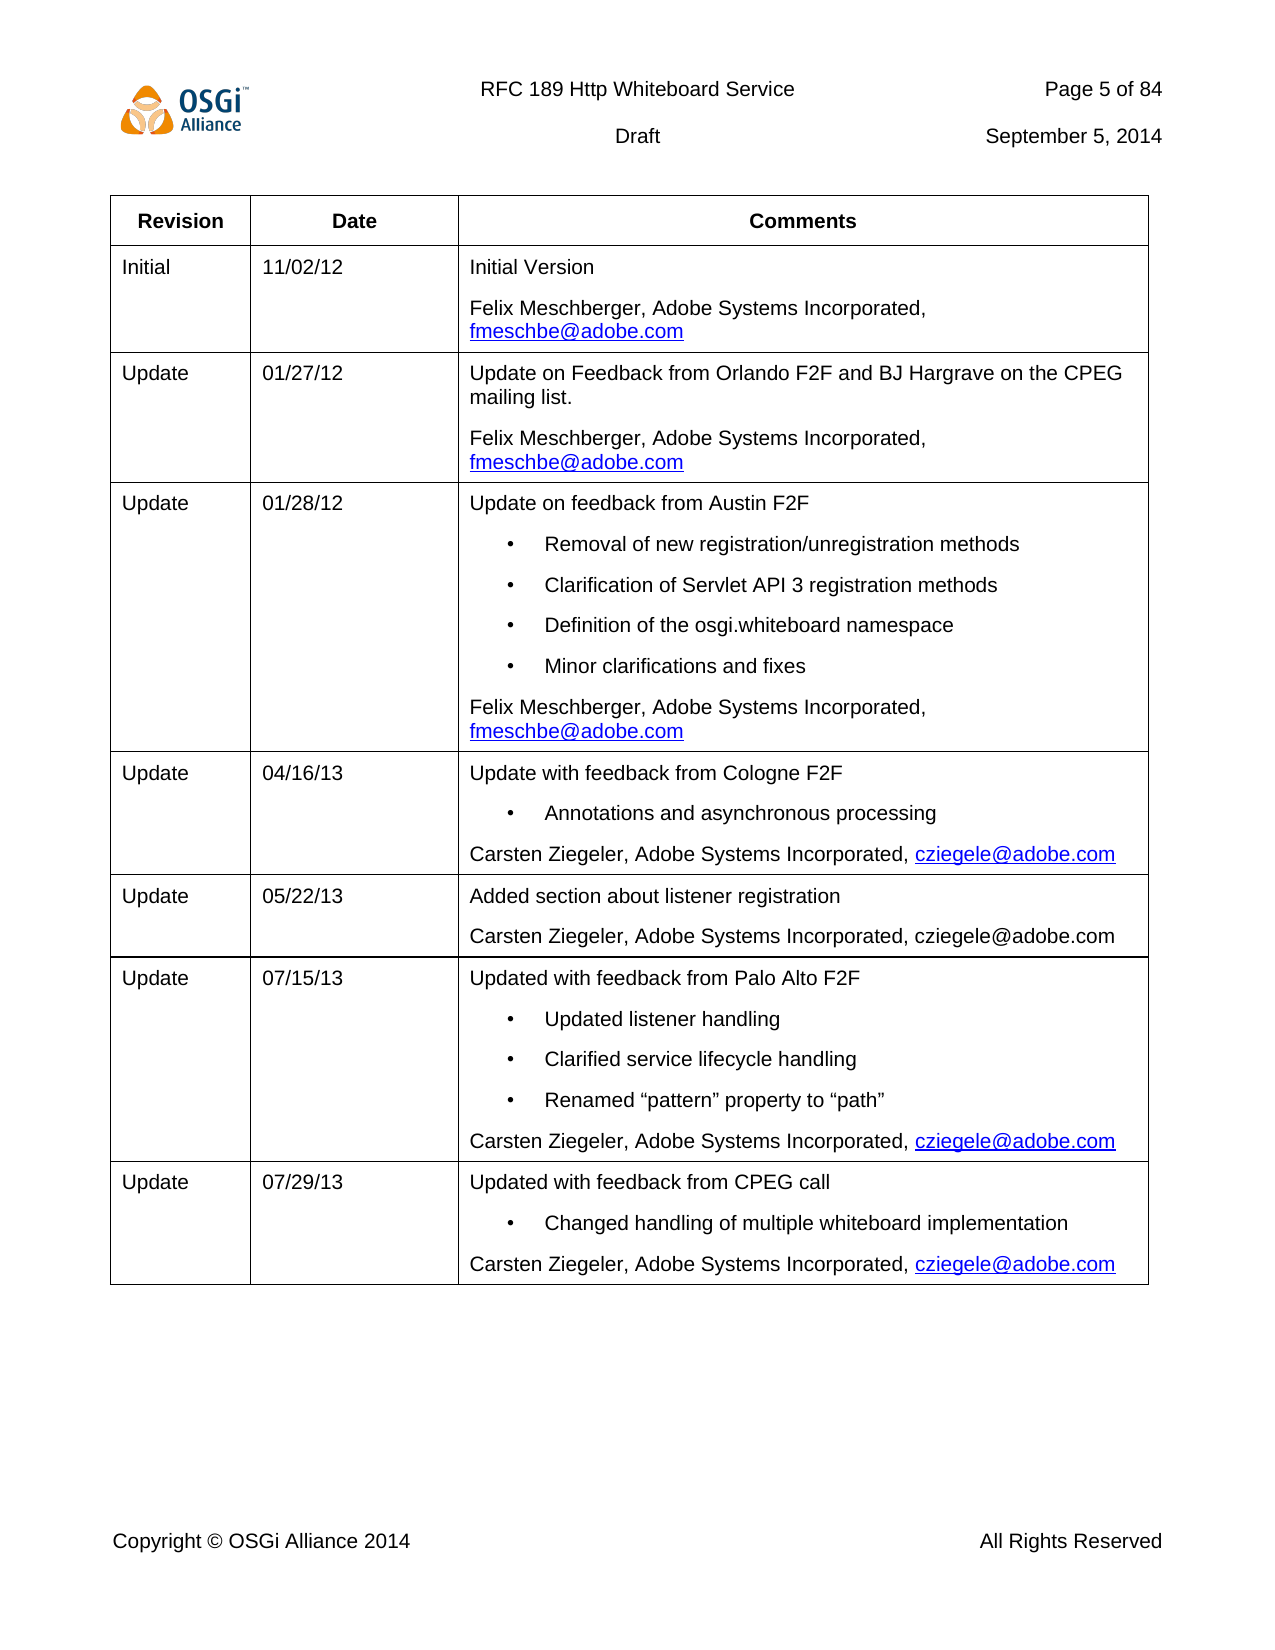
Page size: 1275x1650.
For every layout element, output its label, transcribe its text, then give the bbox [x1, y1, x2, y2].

table_cell 16.04.13 [251, 752, 458, 874]
table_cell Initial Version Felix Meschberger, Adobe Systems Incorporated, fmeschbe@adobe.com [459, 246, 1148, 352]
table_cell 29.07.13 [251, 1162, 458, 1284]
table_header Revision [111, 196, 250, 245]
table_cell Update [111, 875, 250, 956]
table_cell Update [111, 958, 250, 1161]
table_cell Update [111, 353, 250, 482]
table_cell Initial [111, 246, 250, 352]
table_cell Updated with feedback from CPEG call Changed handling of multiple whiteboard implementation Carsten Ziegeler, Adobe Systems Incorporated, cziegele@adobe.com [459, 1162, 1148, 1284]
table_cell 15.07.13 [251, 958, 458, 1161]
table_cell Update on Feedback from Orlando F2F and BJ Hargrave on the CPEG mailing list. Felix Meschberger, Adobe Systems Incorporated, fmeschbe@adobe.com [459, 353, 1148, 482]
table_header Comments [459, 196, 1148, 245]
table_cell Update on feedback from Austin F2F Removal of new registration/unregistration methods Clarification of Servlet API 3 registration methods Definition of the osgi.whiteboard namespace Minor clarifications and fixes Felix Meschberger, Adobe Systems Incorporated, fmeschbe@adobe.com [459, 483, 1148, 751]
table_header Date [251, 196, 458, 245]
picture [113, 78, 257, 142]
table_cell Update [111, 752, 250, 874]
table_cell Update [111, 1162, 250, 1284]
table_cell Updated with feedback from Palo Alto F2F Updated listener handling Clarified service lifecycle handling Renamed “pattern” property to “path” Carsten Ziegeler, Adobe Systems Incorporated, cziegele@adobe.com [459, 958, 1148, 1161]
table_cell 02.11.12 [251, 246, 458, 352]
table_cell Update [111, 483, 250, 751]
table_cell 22.05.13 [251, 875, 458, 956]
table_cell Added section about listener registration Carsten Ziegeler, Adobe Systems Incorporated, cziegele@adobe.com [459, 875, 1148, 956]
table_cell 28.01.12 [251, 483, 458, 751]
table_cell 27.01.12 [251, 353, 458, 482]
table_cell Update with feedback from Cologne F2F Annotations and asynchronous processing Carsten Ziegeler, Adobe Systems Incorporated, cziegele@adobe.com [459, 752, 1148, 874]
